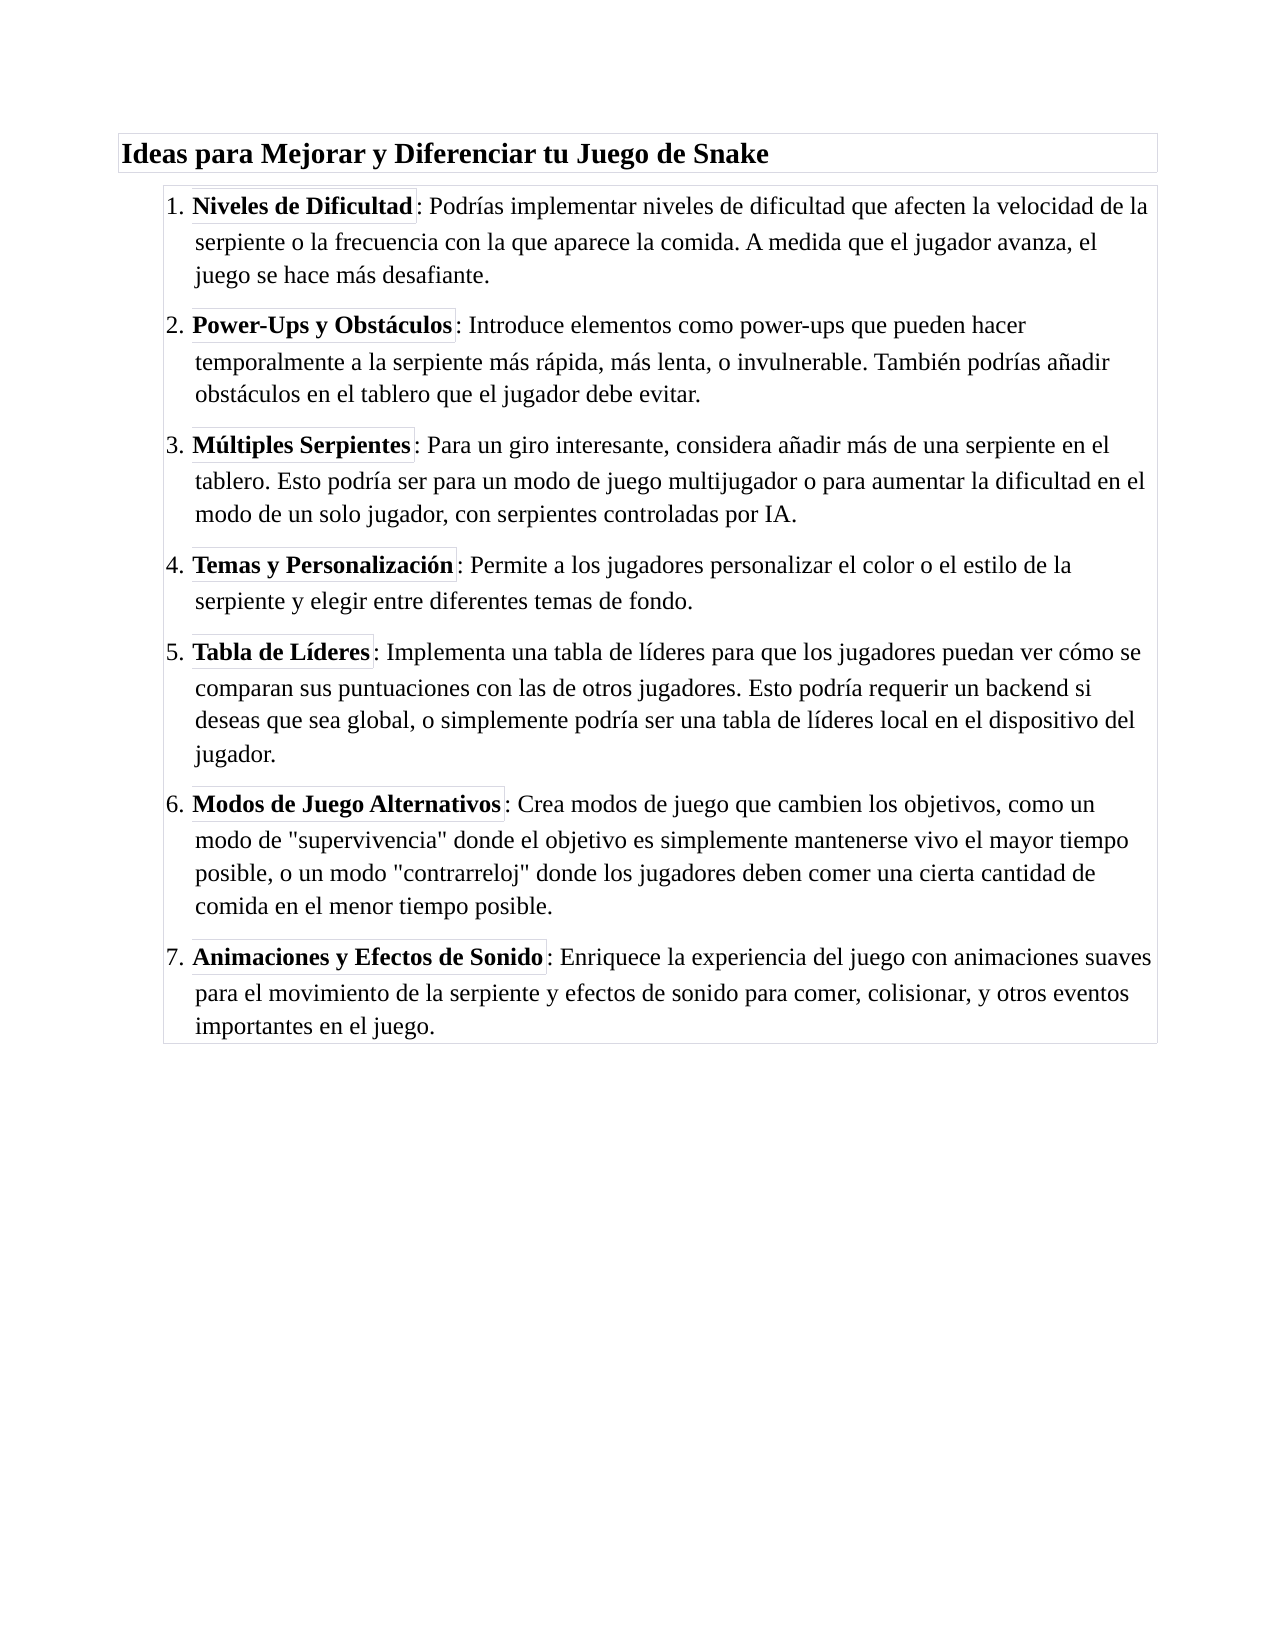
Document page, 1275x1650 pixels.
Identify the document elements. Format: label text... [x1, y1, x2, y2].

list Niveles de Dificultad: Podrías implementar niveles de dificultad que afecten la velocidad de la serpiente o la frecuencia con la que aparece la comida. A medida que el jugador avanza, el juego se hace más desafiante. [164, 186, 1157, 289]
list Tabla de Líderes: Implementa una tabla de líderes para que los jugadores puedan ver cómo se comparan sus puntuaciones con las de otros jugadores. Esto podría requerir un backend si deseas que sea global, o simplemente podría ser una tabla de líderes local en el dispositivo del jugador. [164, 631, 1157, 767]
list Animaciones y Efectos de Sonido: Enriquece la experiencia del juego con animaciones suaves para el movimiento de la serpiente y efectos de sonido para comer, colisionar, y otros eventos importantes en el juego. [164, 936, 1157, 1043]
list Power-Ups y Obstáculos: Introduce elementos como power-ups que pueden hacer temporalmente a la serpiente más rápida, más lenta, o invulnerable. También podrías añadir obstáculos en el tablero que el jugador debe evitar. [164, 304, 1157, 408]
list Temas y Personalización: Permite a los jugadores personalizar el color o el estilo de la serpiente y elegir entre diferentes temas de fondo. [164, 544, 1157, 615]
subtitle Ideas para Mejorar y Diferenciar tu Juego de Snake [119, 134, 1157, 172]
list Modos de Juego Alternativos: Crea modos de juego que cambien los objetivos, como un modo de "supervivencia" donde el objetivo es simplemente mantenerse vivo el mayor tiempo posible, o un modo "contrarreloj" donde los jugadores deben comer una cierta cantidad de comida en el menor tiempo posible. [164, 783, 1157, 920]
list Múltiples Serpientes: Para un giro interesante, considera añadir más de una serpiente en el tablero. Esto podría ser para un modo de juego multijugador o para aumentar la dificultad en el modo de un solo jugador, con serpientes controladas por IA. [164, 424, 1157, 528]
